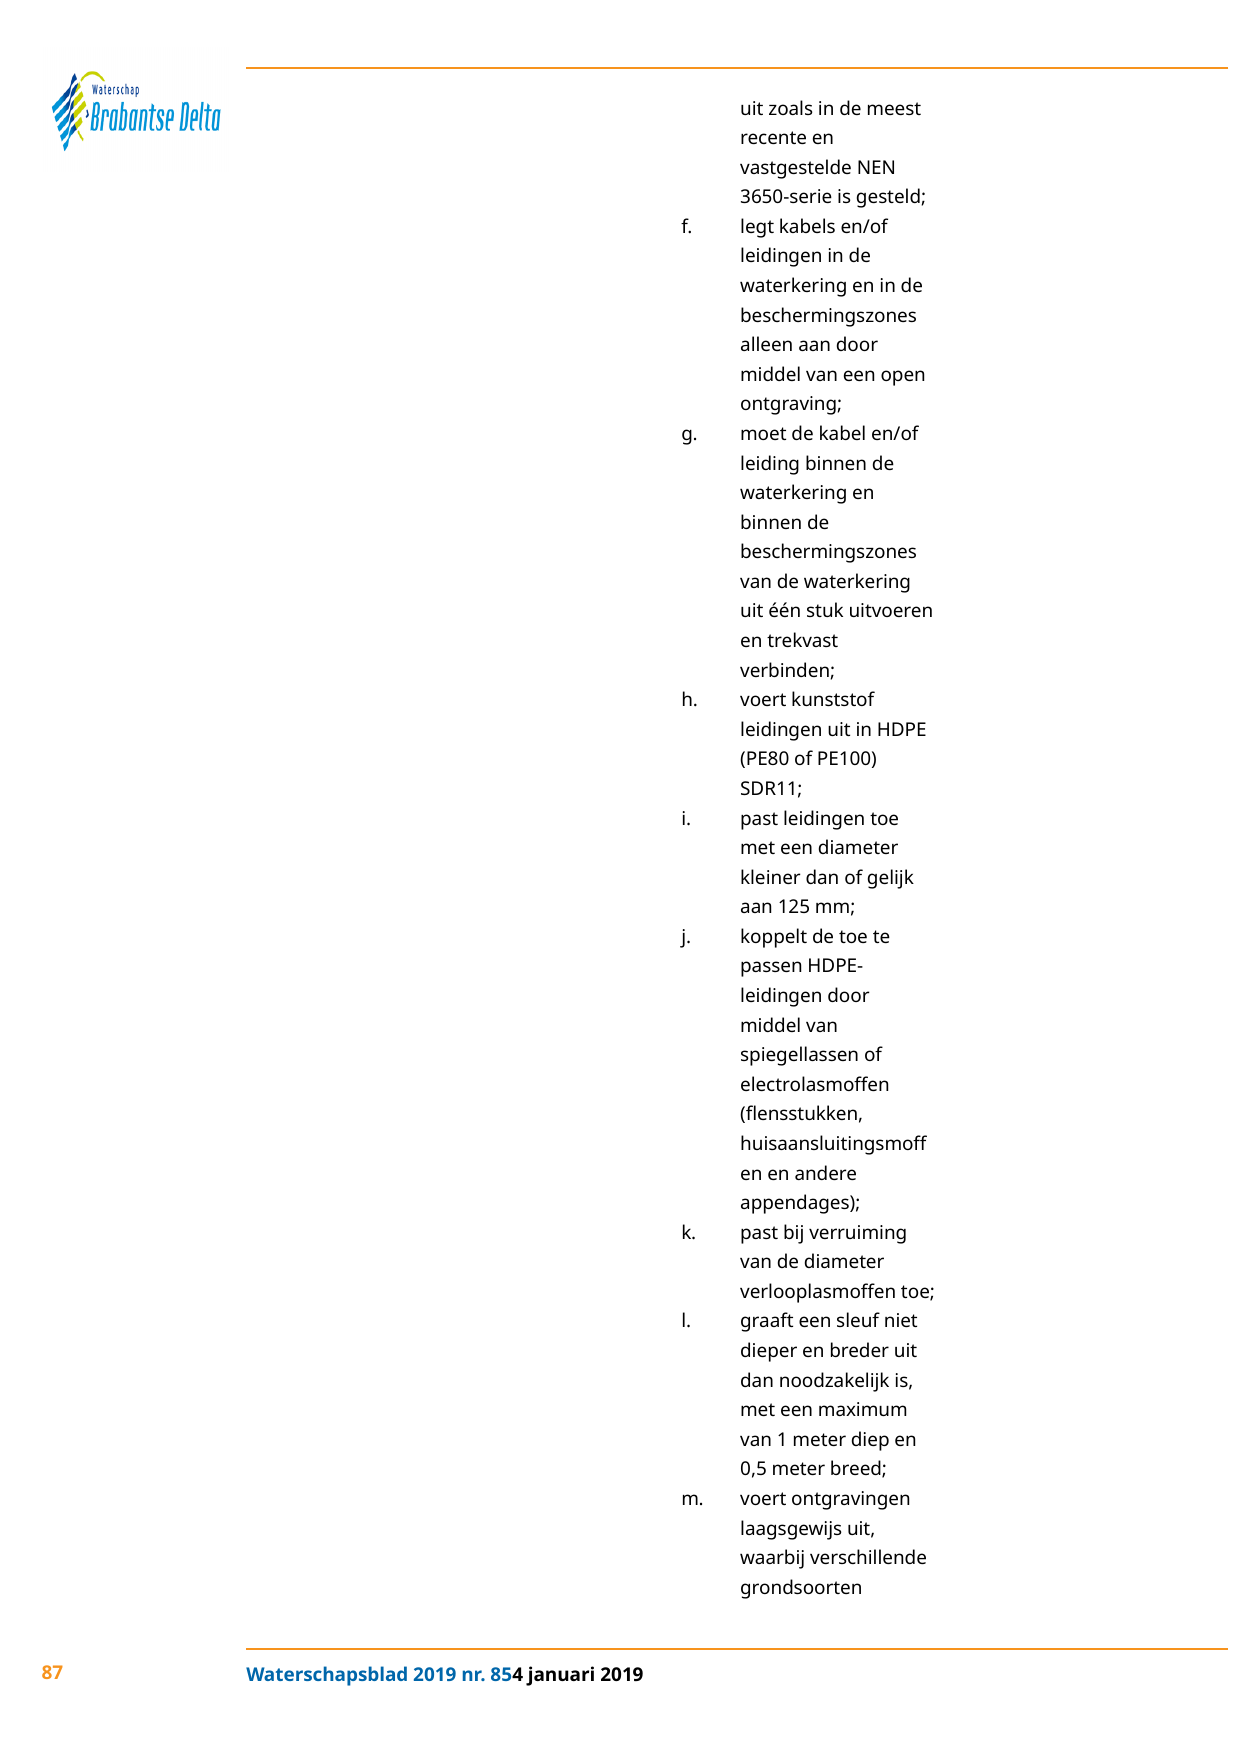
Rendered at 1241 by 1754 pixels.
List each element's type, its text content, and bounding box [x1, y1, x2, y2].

table_cell uit zoals in de meest recente en vastgestelde NEN 3650-serie is gesteld; legt kabels en/of leidingen in de waterkering en in de beschermingszones alleen aan door middel van een open ontgraving; moet de kabel en/of leiding binnen de waterkering en binnen de beschermingszones van de waterkering uit één stuk uitvoeren en trekvast verbinden; voert kunststof leidingen uit in HDPE (PE80 of PE100) SDR11; past leidingen toe met een diameter kleiner dan of gelijk aan 125 mm; koppelt de toe te passen HDPE-leidingen door middel van spiegellassen of electrolasmoffen (flensstukken, huisaansluitingsmoffen en andere appendages); past bij verruiming van de diameter verlooplasmoffen toe; graaft een sleuf niet dieper en breder uit dan noodzakelijk is, met een maximum van 1 meter diep en 0,5 meter breed; voert ontgravingen laagsgewijs uit, waarbij verschillende grondsoorten [681, 95, 935, 1600]
table_cell [248, 95, 464, 1600]
table_cell [465, 95, 681, 1600]
table_cell [935, 95, 1152, 1600]
picture [41, 47, 231, 172]
